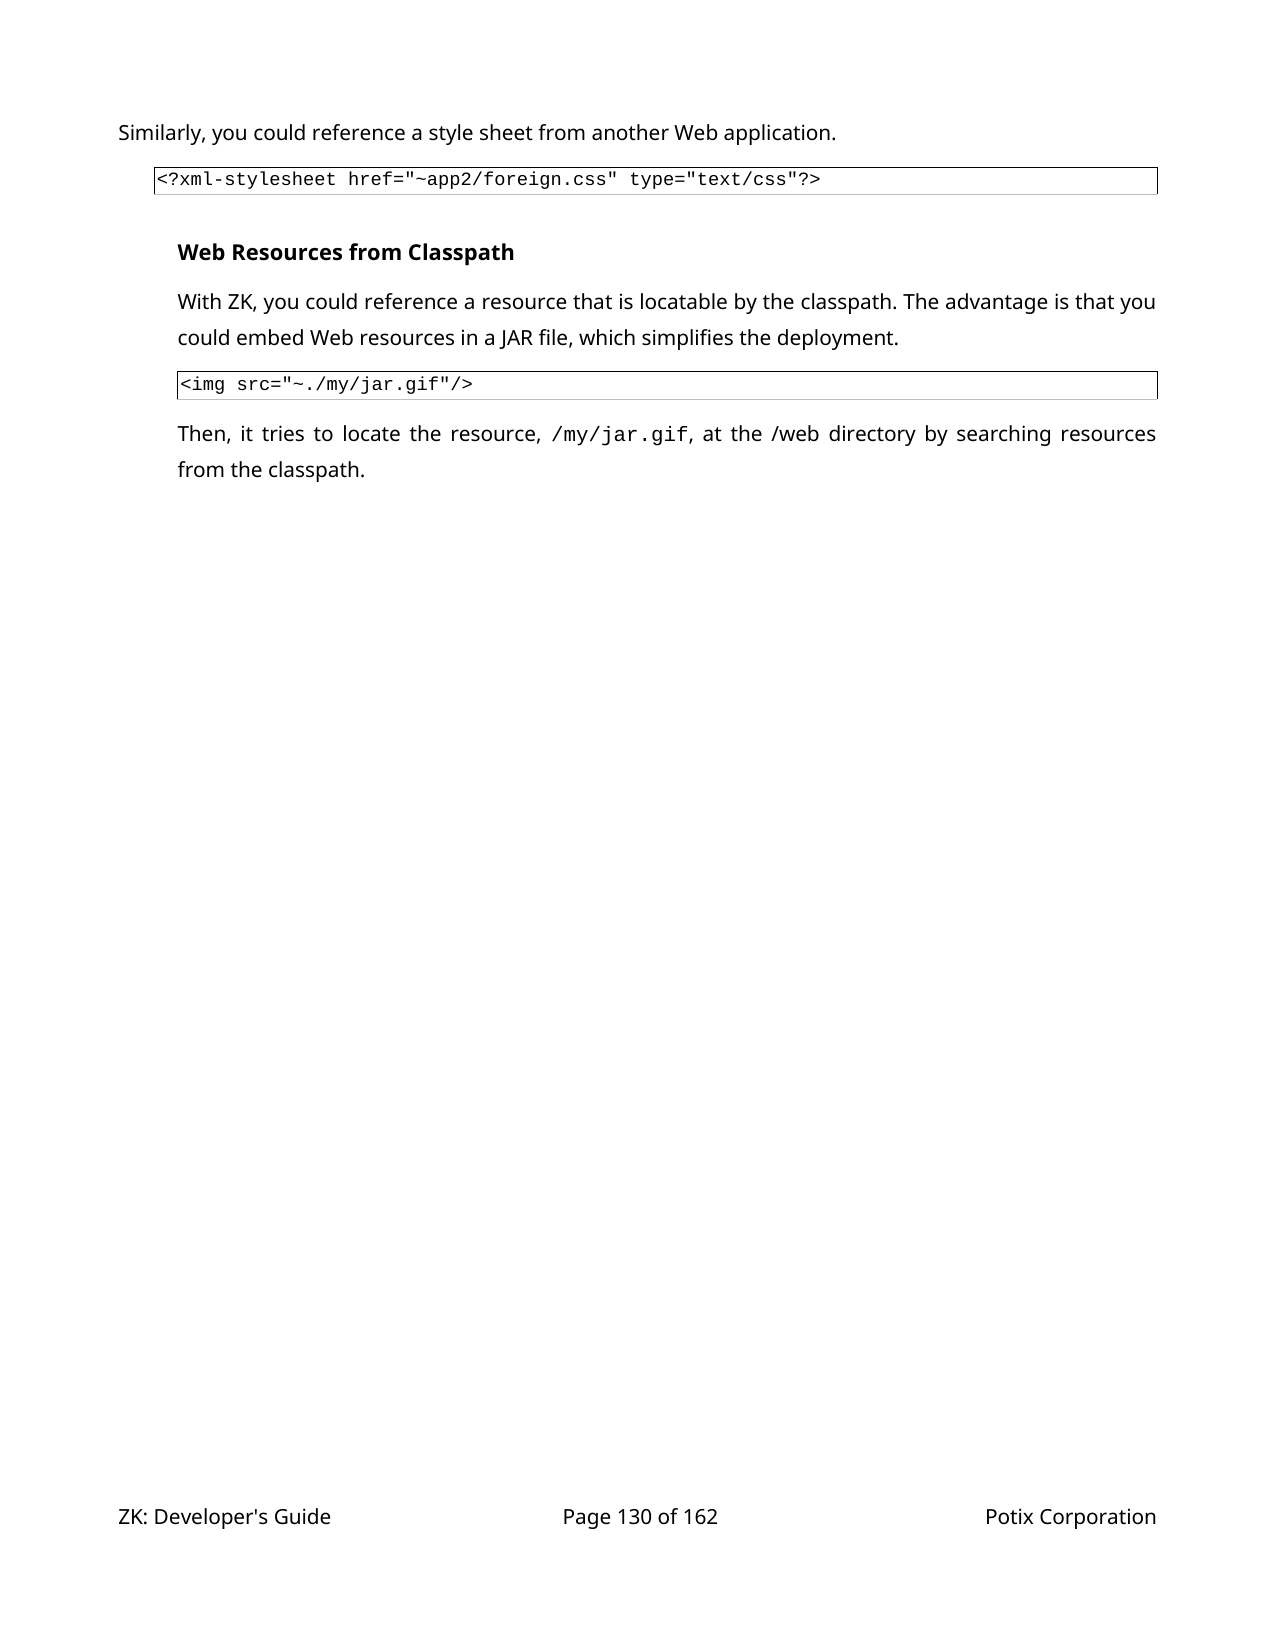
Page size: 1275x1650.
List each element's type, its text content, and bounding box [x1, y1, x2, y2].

text Similarly, you could reference a style sheet from another Web application. [118, 118, 1157, 146]
text With ZK, you could reference a resource that is locatable by the classpath. The advantage is that you could embed Web resources in a JAR file, which simplifies the deployment. [177, 287, 1157, 351]
text <?xml-stylesheet href="~app2/foreign.css" type="text/css"?> [155, 168, 1157, 194]
subtitle Web Resources from Classpath [177, 237, 1157, 267]
text <img src="~./my/jar.gif"/> [178, 372, 1157, 399]
text Then, it tries to locate the resource, /my/jar.gif, at the /web directory by searching resources from the classpath. [177, 419, 1157, 483]
